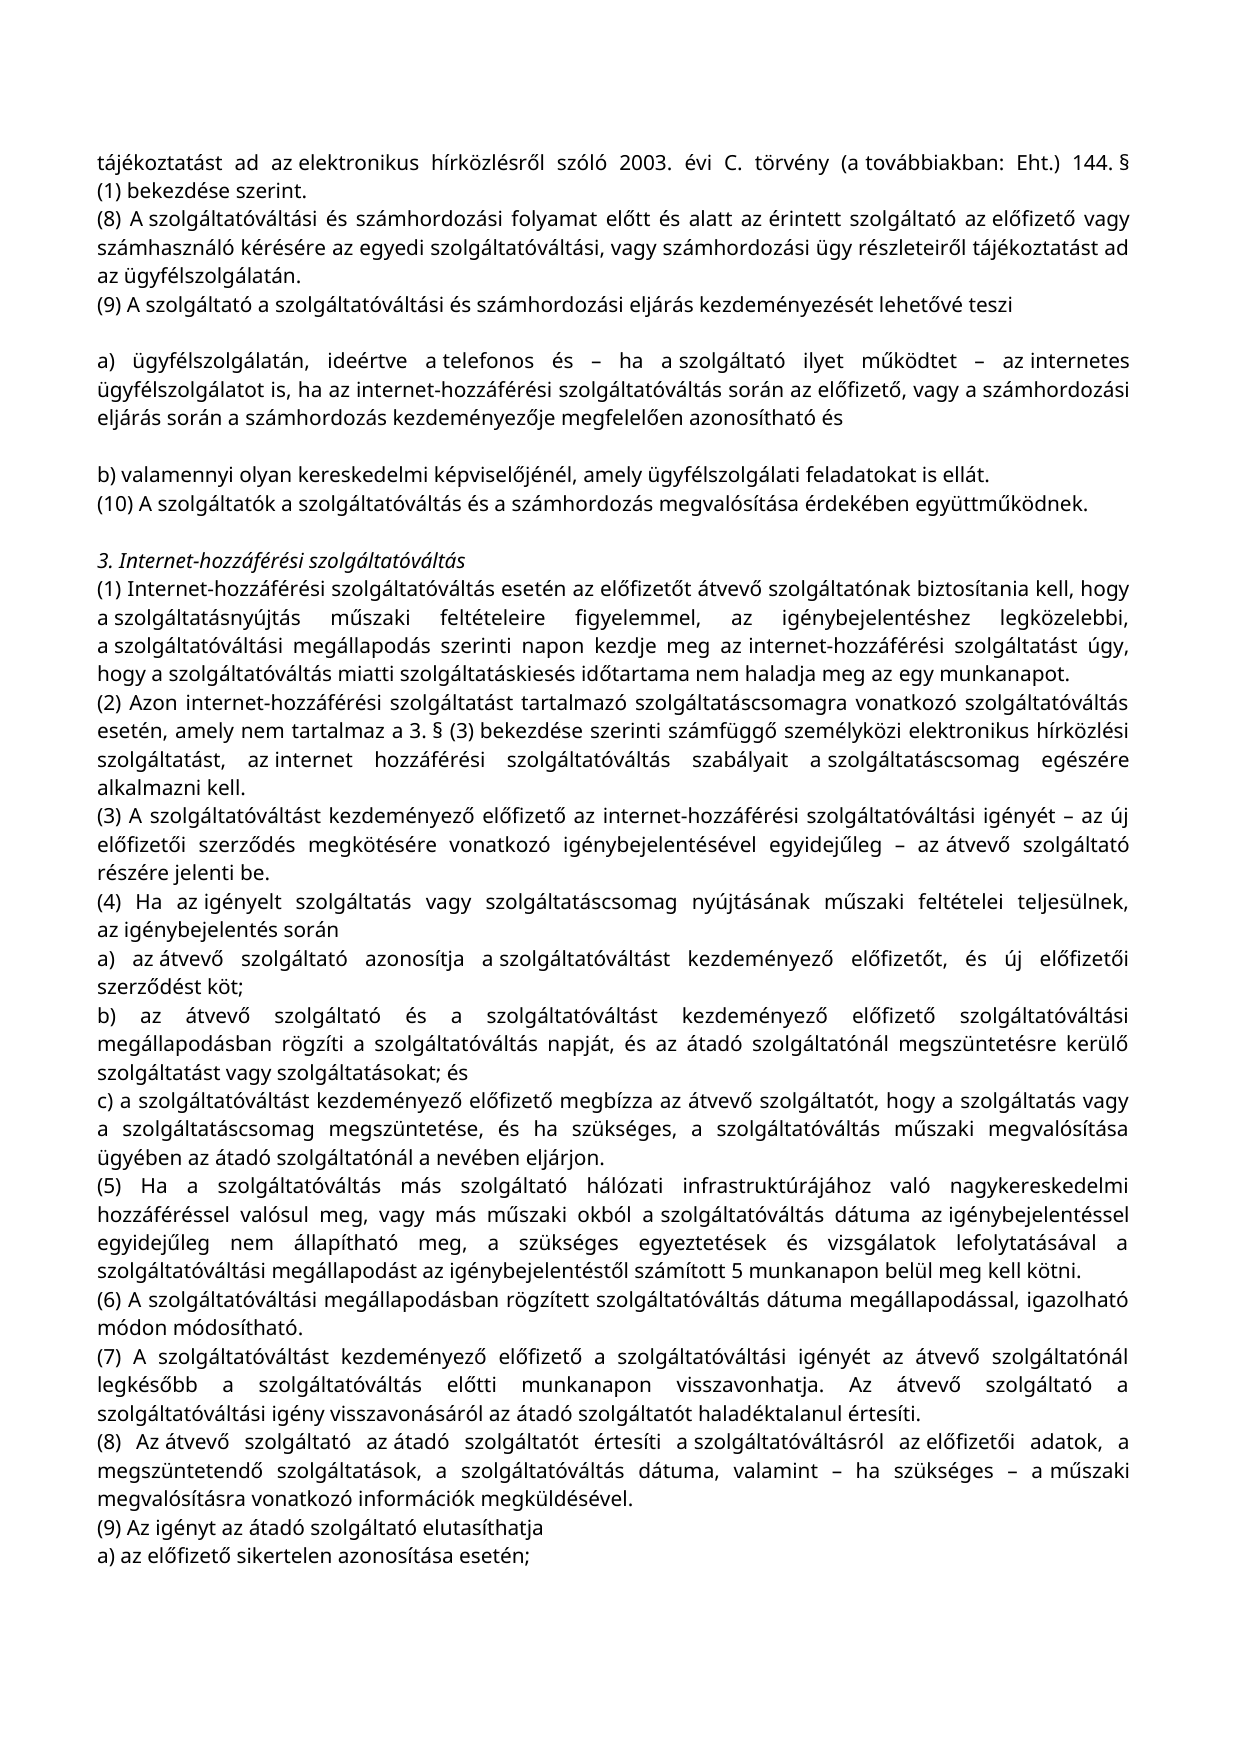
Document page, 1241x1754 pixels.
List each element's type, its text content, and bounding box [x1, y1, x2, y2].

text 3. Internet-hozzáférési szolgáltatóváltás [97, 546, 1130, 574]
text a) ügyfélszolgálatán, ideértve a telefonos és – ha a szolgáltató ilyet működtet – az internetes ügyfélszolgálatot is, ha az internet-hozzáférési szolgáltatóváltás során az előfizető, vagy a számhordozási eljárás során a számhordozás kezdeményezője megfelelően azonosítható és [97, 347, 1130, 432]
text (3) A szolgáltatóváltást kezdeményező előfizető az internet-hozzáférési szolgáltatóváltási igényét – az új előfizetői szerződés megkötésére vonatkozó igénybejelentésével egyidejűleg – az átvevő szolgáltató részére jelenti be. [97, 802, 1130, 887]
text (1) Internet-hozzáférési szolgáltatóváltás esetén az előfizetőt átvevő szolgáltatónak biztosítania kell, hogy a szolgáltatásnyújtás műszaki feltételeire figyelemmel, az igénybejelentéshez legközelebbi, a szolgáltatóváltási megállapodás szerinti napon kezdje meg az internet-hozzáférési szolgáltatást úgy, hogy a szolgáltatóváltás miatti szolgáltatáskiesés időtartama nem haladja meg az egy munkanapot. [97, 574, 1130, 688]
text (2) Azon internet-hozzáférési szolgáltatást tartalmazó szolgáltatáscsomagra vonatkozó szolgáltatóváltás esetén, amely nem tartalmaz a 3. § (3) bekezdése szerinti számfüggő személyközi elektronikus hírközlési szolgáltatást, az internet hozzáférési szolgáltatóváltás szabályait a szolgáltatáscsomag egészére alkalmazni kell. [97, 688, 1130, 802]
text (8) Az átvevő szolgáltató az átadó szolgáltatót értesíti a szolgáltatóváltásról az előfizetői adatok, a megszüntetendő szolgáltatások, a szolgáltatóváltás dátuma, valamint – ha szükséges – a műszaki megvalósításra vonatkozó információk megküldésével. [97, 1427, 1130, 1513]
text tájékoztatást ad az elektronikus hírközlésről szóló 2003. évi C. törvény (a továbbiakban: Eht.) 144. § (1) bekezdése szerint. [97, 148, 1130, 204]
text (6) A szolgáltatóváltási megállapodásban rögzített szolgáltatóváltás dátuma megállapodással, igazolható módon módosítható. [97, 1285, 1130, 1342]
text a) az átvevő szolgáltató azonosítja a szolgáltatóváltást kezdeményező előfizetőt, és új előfizetői szerződést köt; [97, 944, 1130, 1001]
text (9) Az igényt az átadó szolgáltató elutasíthatja [97, 1513, 1130, 1541]
text c) a szolgáltatóváltást kezdeményező előfizető megbízza az átvevő szolgáltatót, hogy a szolgáltatás vagy a szolgáltatáscsomag megszüntetése, és ha szükséges, a szolgáltatóváltás műszaki megvalósítása ügyében az átadó szolgáltatónál a nevében eljárjon. [97, 1086, 1130, 1171]
text (5) Ha a szolgáltatóváltás más szolgáltató hálózati infrastruktúrájához való nagykereskedelmi hozzáféréssel valósul meg, vagy más műszaki okból a szolgáltatóváltás dátuma az igénybejelentéssel egyidejűleg nem állapítható meg, a szükséges egyeztetések és vizsgálatok lefolytatásával a szolgáltatóváltási megállapodást az igénybejelentéstől számított 5 munkanapon belül meg kell kötni. [97, 1171, 1130, 1285]
text b) az átvevő szolgáltató és a szolgáltatóváltást kezdeményező előfizető szolgáltatóváltási megállapodásban rögzíti a szolgáltatóváltás napját, és az átadó szolgáltatónál megszüntetésre kerülő szolgáltatást vagy szolgáltatásokat; és [97, 1001, 1130, 1086]
text b) valamennyi olyan kereskedelmi képviselőjénél, amely ügyfélszolgálati feladatokat is ellát. [97, 460, 1130, 489]
text (10) A szolgáltatók a szolgáltatóváltás és a számhordozás megvalósítása érdekében együttműködnek. [97, 489, 1130, 517]
text (9) A szolgáltató a szolgáltatóváltási és számhordozási eljárás kezdeményezését lehetővé teszi [97, 290, 1130, 318]
text (4) Ha az igényelt szolgáltatás vagy szolgáltatáscsomag nyújtásának műszaki feltételei teljesülnek, az igénybejelentés során [97, 887, 1130, 944]
text (7) A szolgáltatóváltást kezdeményező előfizető a szolgáltatóváltási igényét az átvevő szolgáltatónál legkésőbb a szolgáltatóváltás előtti munkanapon visszavonhatja. Az átvevő szolgáltató a szolgáltatóváltási igény visszavonásáról az átadó szolgáltatót haladéktalanul értesíti. [97, 1342, 1130, 1427]
text a) az előfizető sikertelen azonosítása esetén; [97, 1541, 1130, 1569]
text (8) A szolgáltatóváltási és számhordozási folyamat előtt és alatt az érintett szolgáltató az előfizető vagy számhasználó kérésére az egyedi szolgáltatóváltási, vagy számhordozási ügy részleteiről tájékoztatást ad az ügyfélszolgálatán. [97, 204, 1130, 290]
